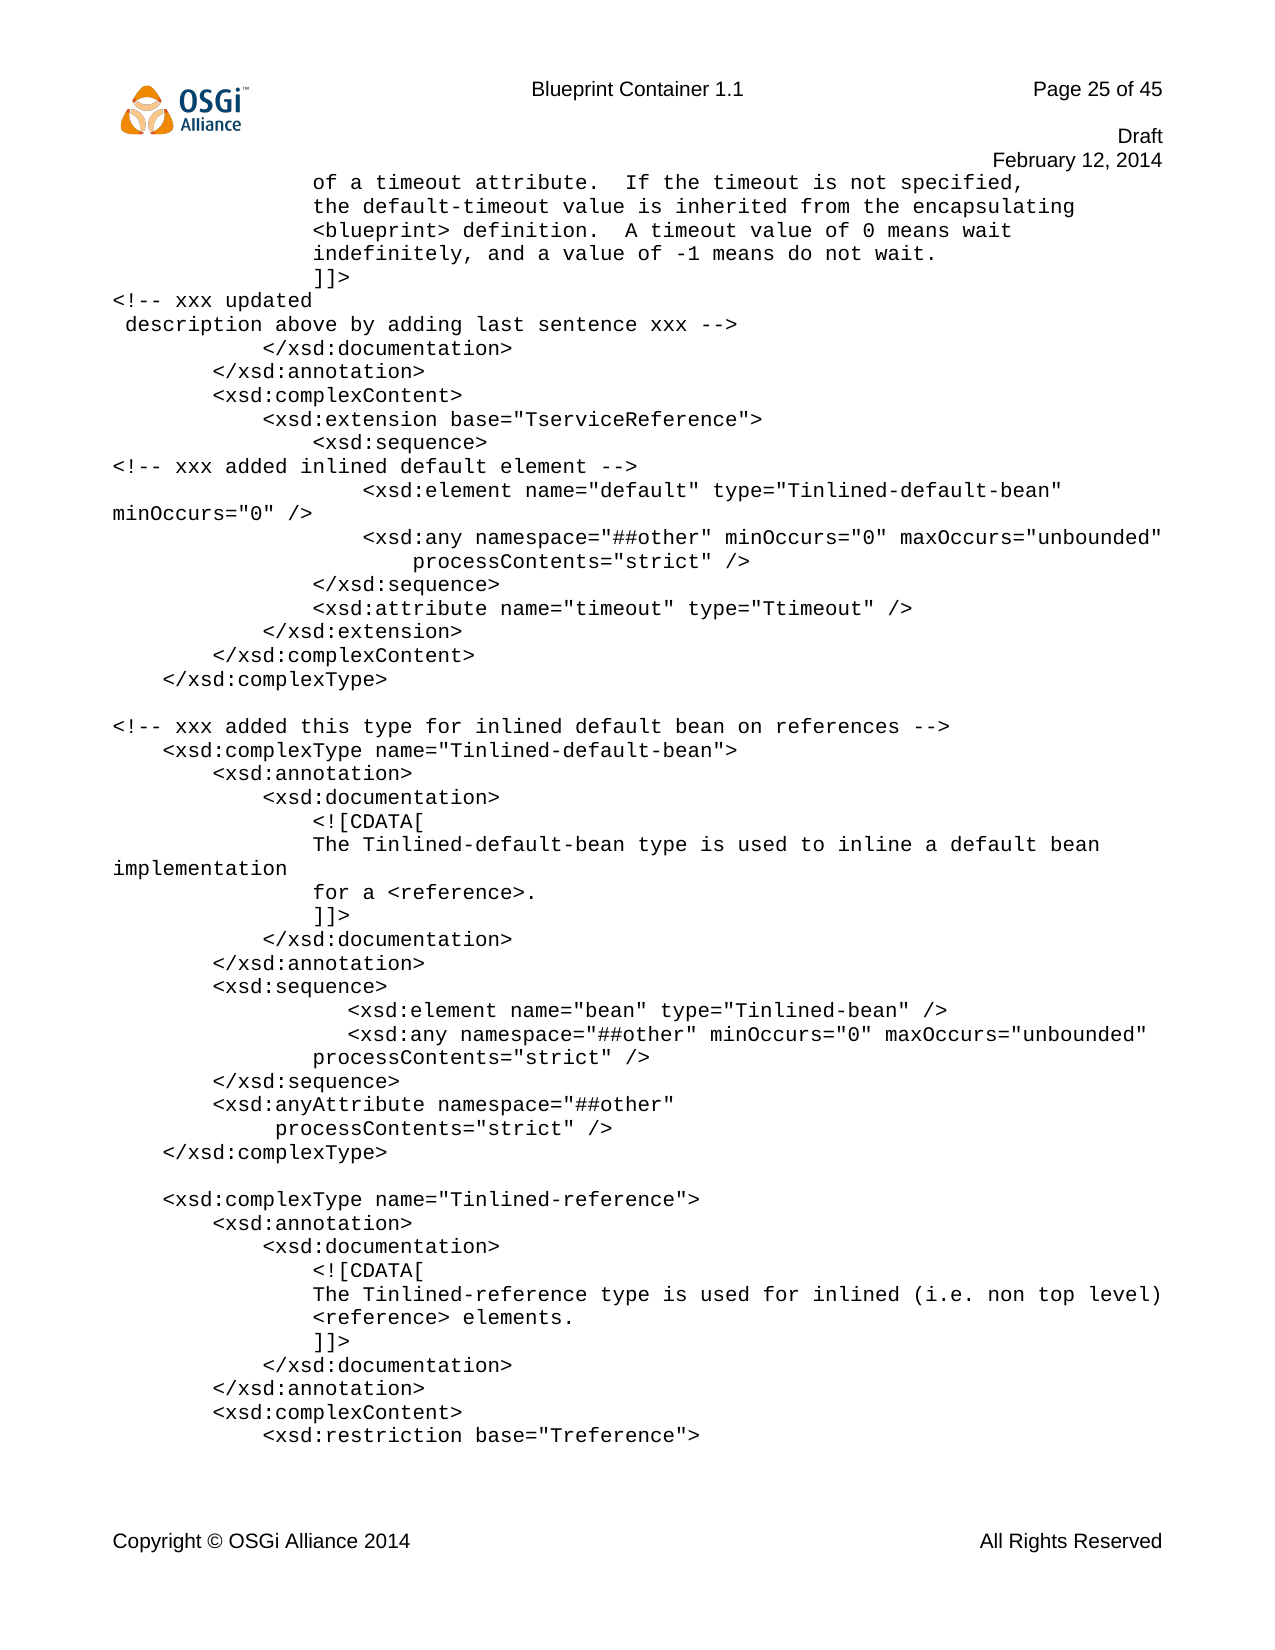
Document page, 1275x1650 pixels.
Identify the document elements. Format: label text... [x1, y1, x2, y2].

text description above by adding last sentence xxx --> </xsd:documentation> </xsd:annotation> <xsd:complexContent> <xsd:extension base="TserviceReference"> <xsd:sequence> <!-- xxx added inlined default element --> <xsd:element name="default" type="Tinlined-default-bean" minOccurs="0" /> <xsd:any namespace="##other" minOccurs="0" maxOccurs="unbounded" processContents="strict" /> </xsd:sequence> <xsd:attribute name="timeout" type="Ttimeout" /> </xsd:extension> </xsd:complexContent> </xsd:complexType> <!-- xxx added this type for inlined default bean on references --> <xsd:complexType name="Tinlined-default-bean"> <xsd:annotation> <xsd:documentation> <![CDATA[ The Tinlined-default-bean type is used to inline a default bean implementation for a <reference>. ]]> </xsd:documentation> </xsd:annotation> <xsd:sequence> <xsd:element name="bean" type="Tinlined-bean" /> <xsd:any namespace="##other" minOccurs="0" maxOccurs="unbounded" processContents="strict" /> </xsd:sequence> <xsd:anyAttribute namespace="##other" processContents="strict" /> </xsd:complexType> <xsd:complexType name="Tinlined-reference"> <xsd:annotation> <xsd:documentation> <![CDATA[ The Tinlined-reference type is used for inlined (i.e. non top level) <reference> elements. ]]> </xsd:documentation> </xsd:annotation> <xsd:complexContent> <xsd:restriction base="Treference"> [112, 314, 1162, 1449]
picture [113, 78, 257, 142]
text of a timeout attribute. If the timeout is not specified, the default-timeout value is inherited from the encapsulating <blueprint> definition. A timeout value of 0 means wait indefinitely, and a value of -1 means do not wait. ]]> <!-- xxx updated [112, 172, 1162, 314]
